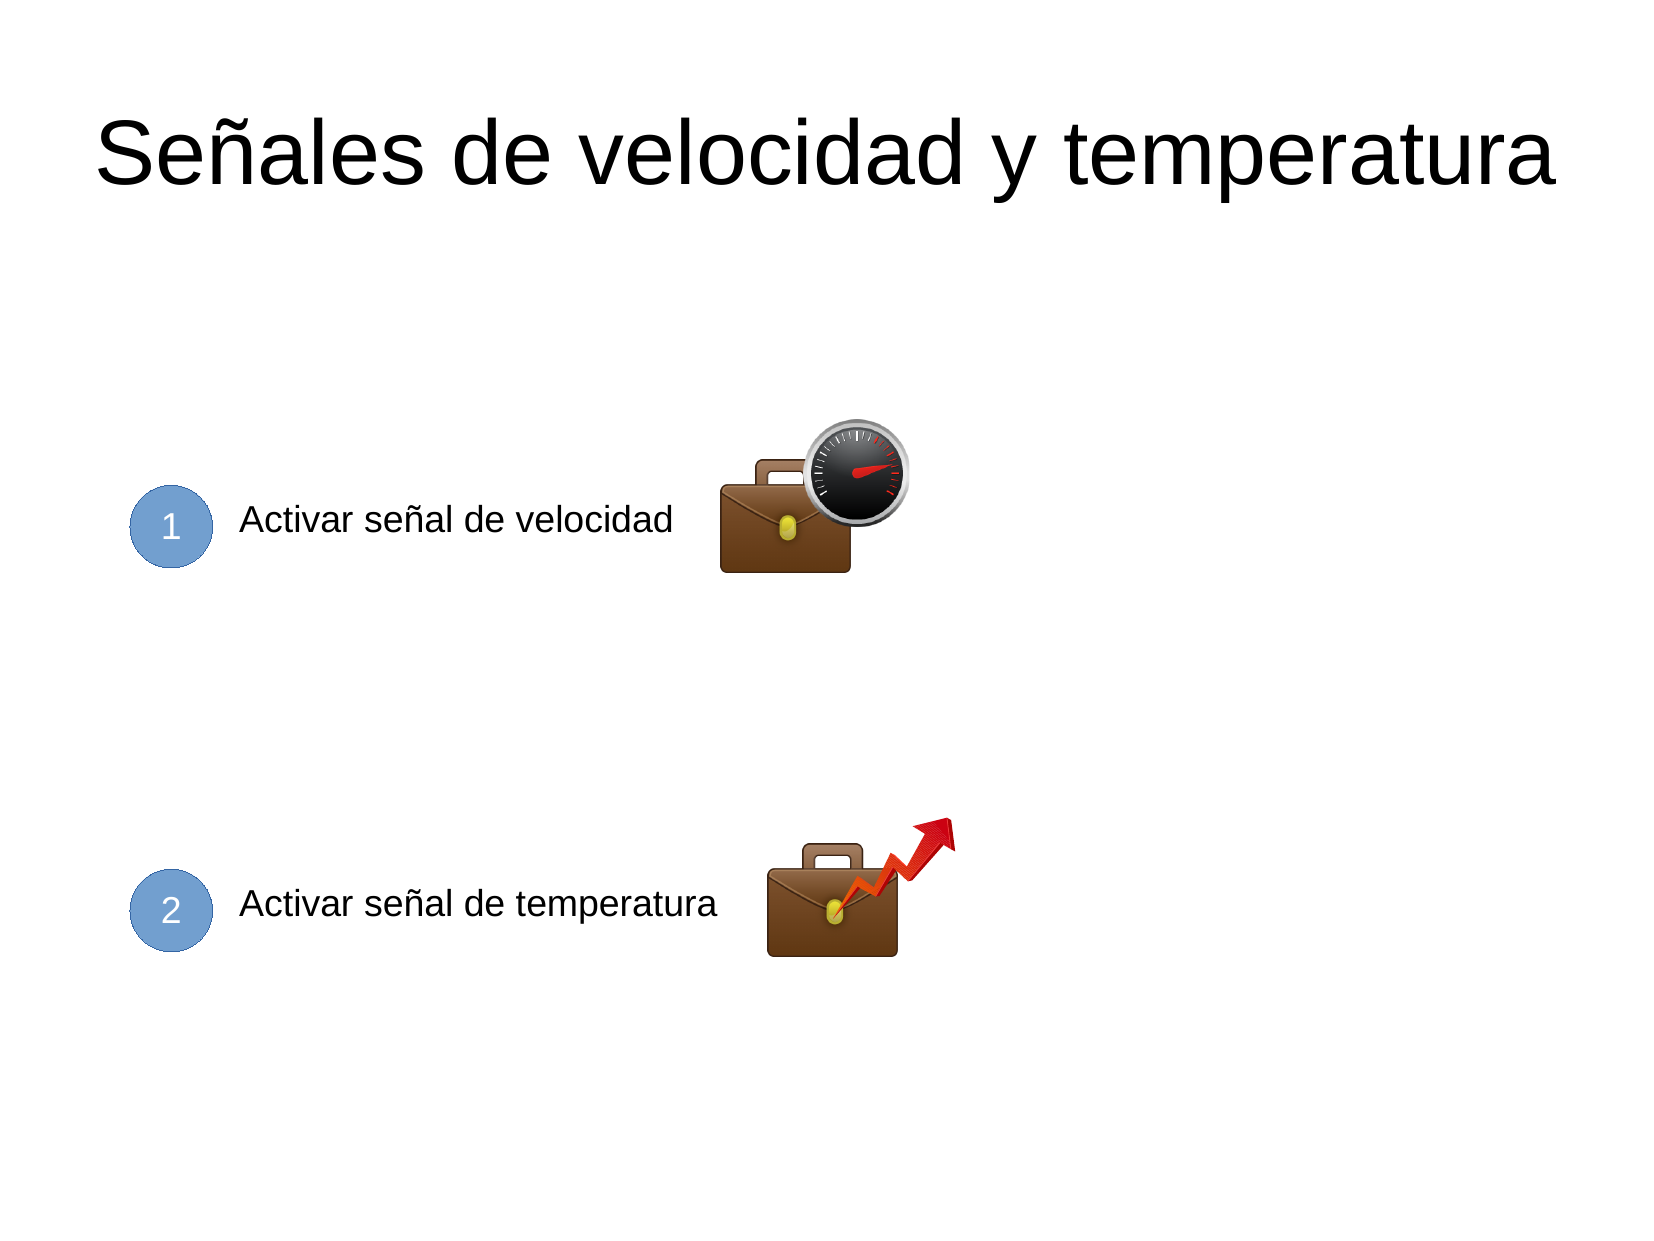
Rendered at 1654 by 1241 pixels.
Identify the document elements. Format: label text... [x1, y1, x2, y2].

picture [767, 814, 957, 957]
text_box Activar señal de velocidad [224, 491, 697, 550]
title Señales de velocidad y temperatura [82, 49, 1571, 257]
text_box 1 [129, 485, 213, 568]
text_box Activar señal de temperatura [224, 875, 756, 974]
picture [720, 419, 910, 573]
text_box 2 [129, 869, 213, 952]
